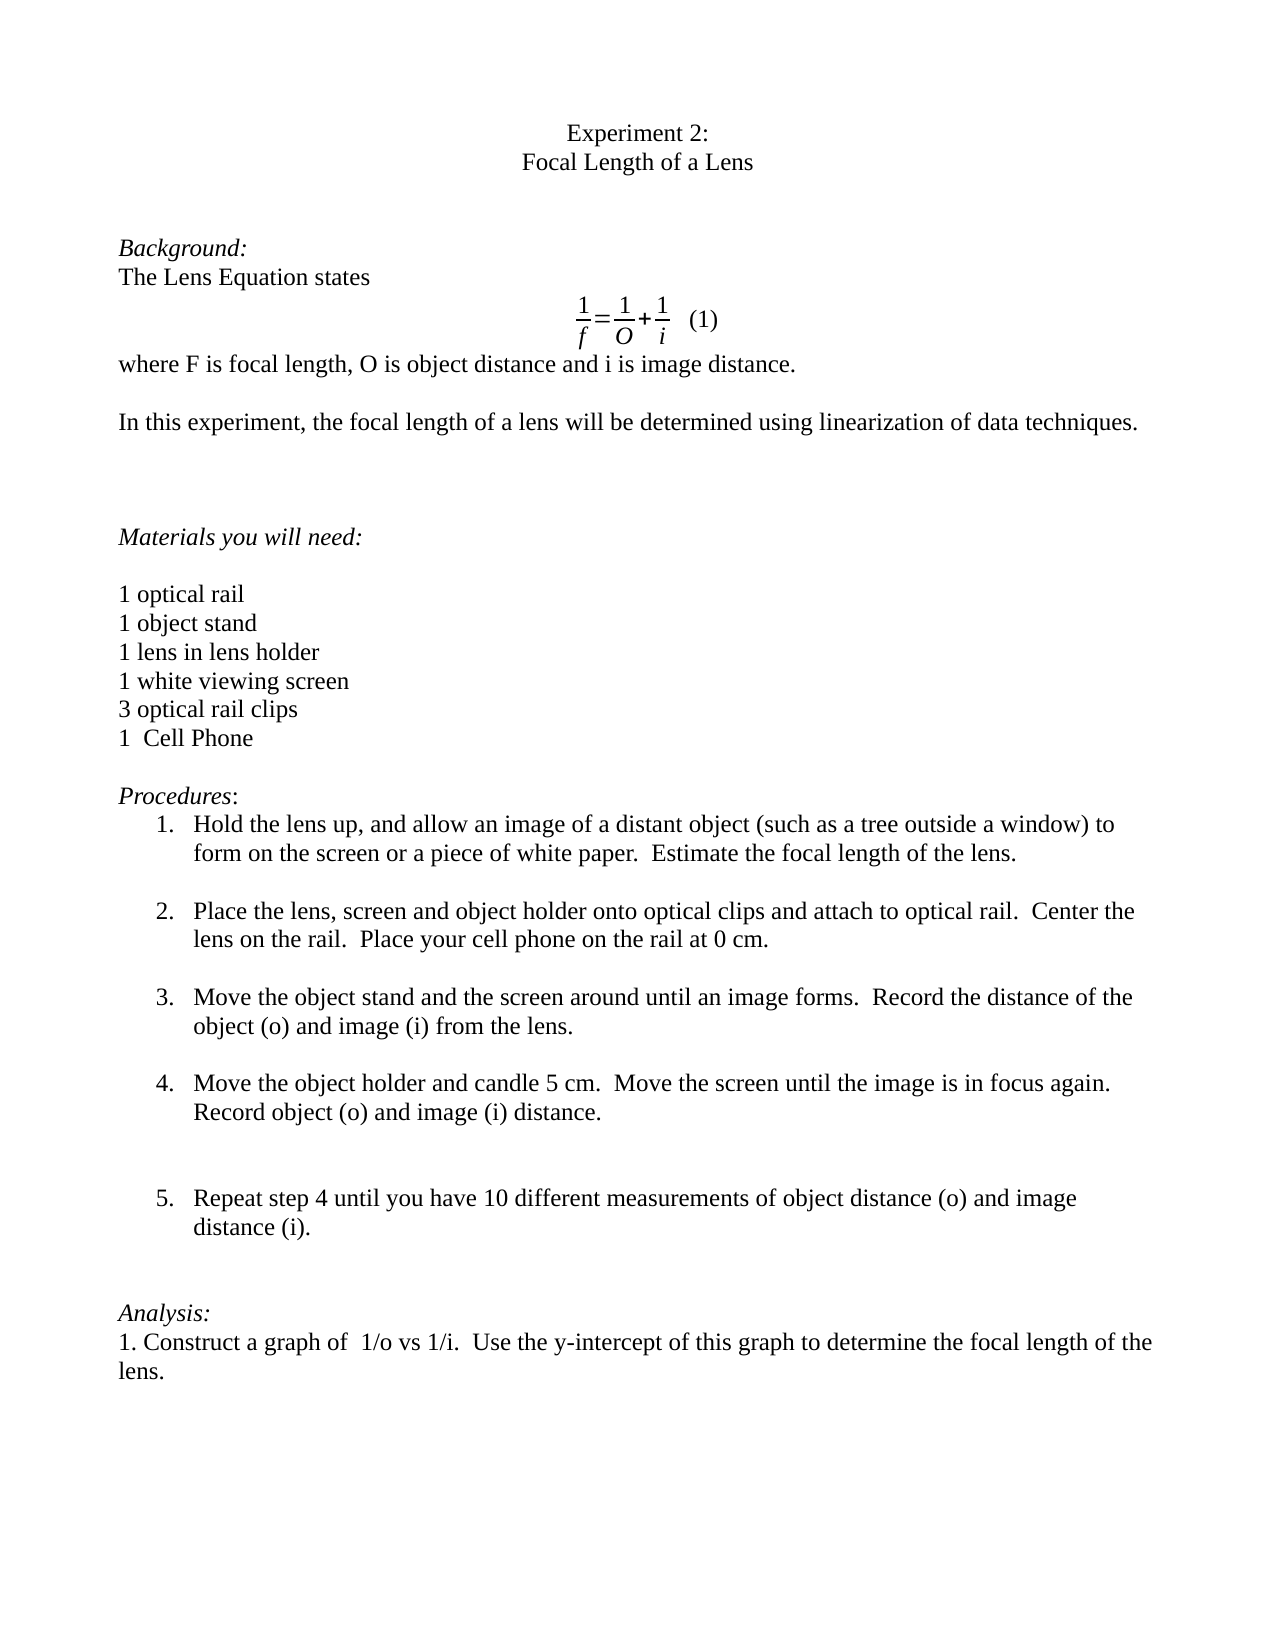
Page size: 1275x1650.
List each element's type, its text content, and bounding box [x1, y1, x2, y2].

text 1 optical rail [118, 579, 1157, 608]
text Materials you will need: [118, 522, 1157, 551]
list Hold the lens up, and allow an image of a distant object (such as a tree outside a window) to form on the screen or a piece of white paper. Estimate the focal length of the lens. [156, 809, 1157, 867]
text Focal Length of a Lens [118, 147, 1157, 176]
text 1 object stand [118, 608, 1157, 637]
text Procedures: [118, 781, 1157, 809]
text 1 Cell Phone [118, 723, 1157, 752]
text where F is focal length, O is object distance and i is image distance. [118, 349, 1157, 378]
text Experiment 2: [118, 118, 1157, 147]
text Background: [118, 233, 1157, 262]
text 1. Construct a graph of 1/o vs 1/i. Use the y-intercept of this graph to determine the focal length of the lens. [118, 1327, 1157, 1384]
text 1 lens in lens holder [118, 637, 1157, 666]
text (1) [118, 291, 1157, 349]
text The Lens Equation states [118, 262, 1157, 291]
text 1 white viewing screen [118, 666, 1157, 694]
list Move the object stand and the screen around until an image forms. Record the distance of the object (o) and image (i) from the lens. [156, 982, 1157, 1039]
list Repeat step 4 until you have 10 different measurements of object distance (o) and image distance (i). [156, 1183, 1157, 1241]
text 3 optical rail clips [118, 694, 1157, 723]
list Move the object holder and candle 5 cm. Move the screen until the image is in focus again. Record object (o) and image (i) distance. [156, 1068, 1157, 1126]
list Place the lens, screen and object holder onto optical clips and attach to optical rail. Center the lens on the rail. Place your cell phone on the rail at 0 cm. [156, 896, 1157, 953]
text Analysis: [118, 1298, 1157, 1327]
text In this experiment, the focal length of a lens will be determined using linearization of data techniques. [118, 407, 1157, 436]
